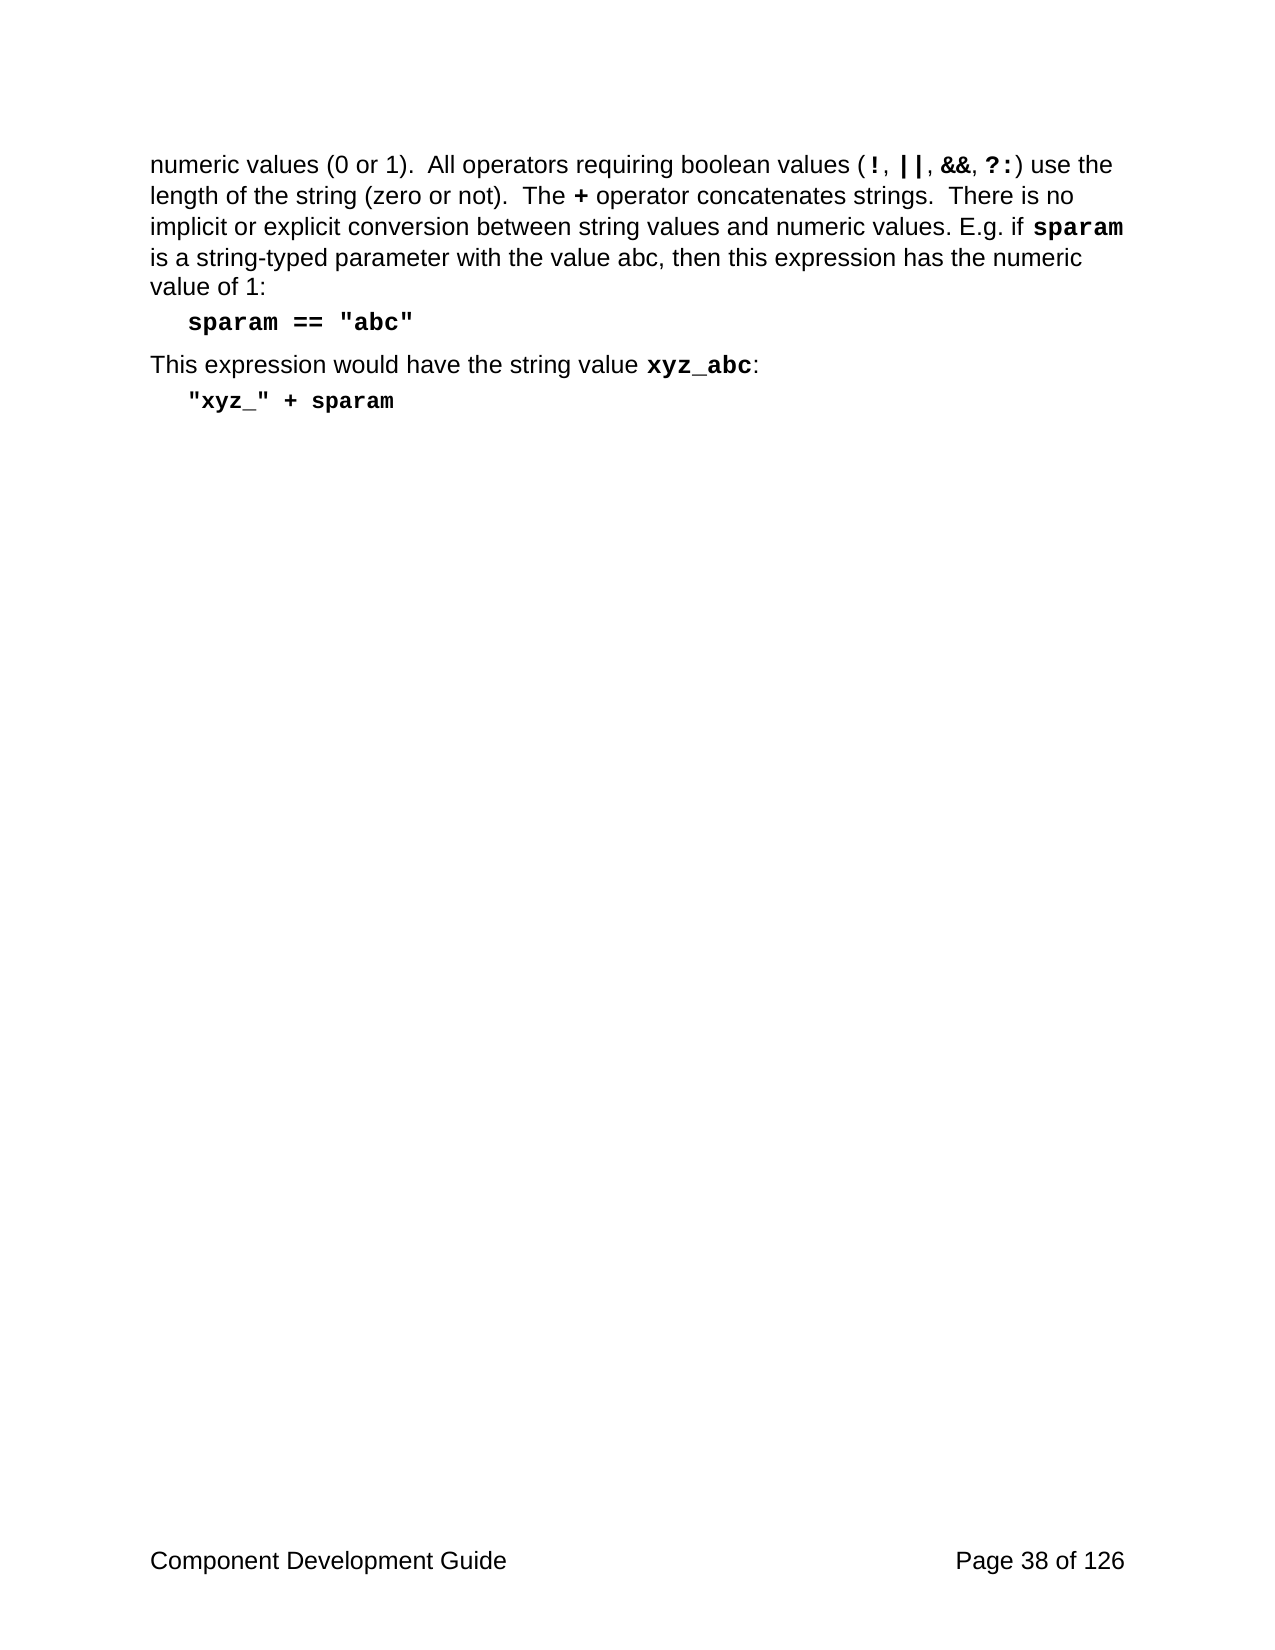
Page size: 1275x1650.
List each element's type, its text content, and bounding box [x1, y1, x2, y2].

text numeric values (0 or 1). All operators requiring boolean values (!, ||, &&, ?:) use the length of the string (zero or not). The + operator concatenates strings. There is no implicit or explicit conversion between string values and numeric values. E.g. if sparam is a string-typed parameter with the value abc, then this expression has the numeric value of 1: [150, 150, 1125, 300]
text sparam == "abc" [187, 309, 1125, 338]
text This expression would have the string value xyz_abc: [150, 349, 1125, 381]
text "xyz_" + sparam [187, 389, 1125, 415]
